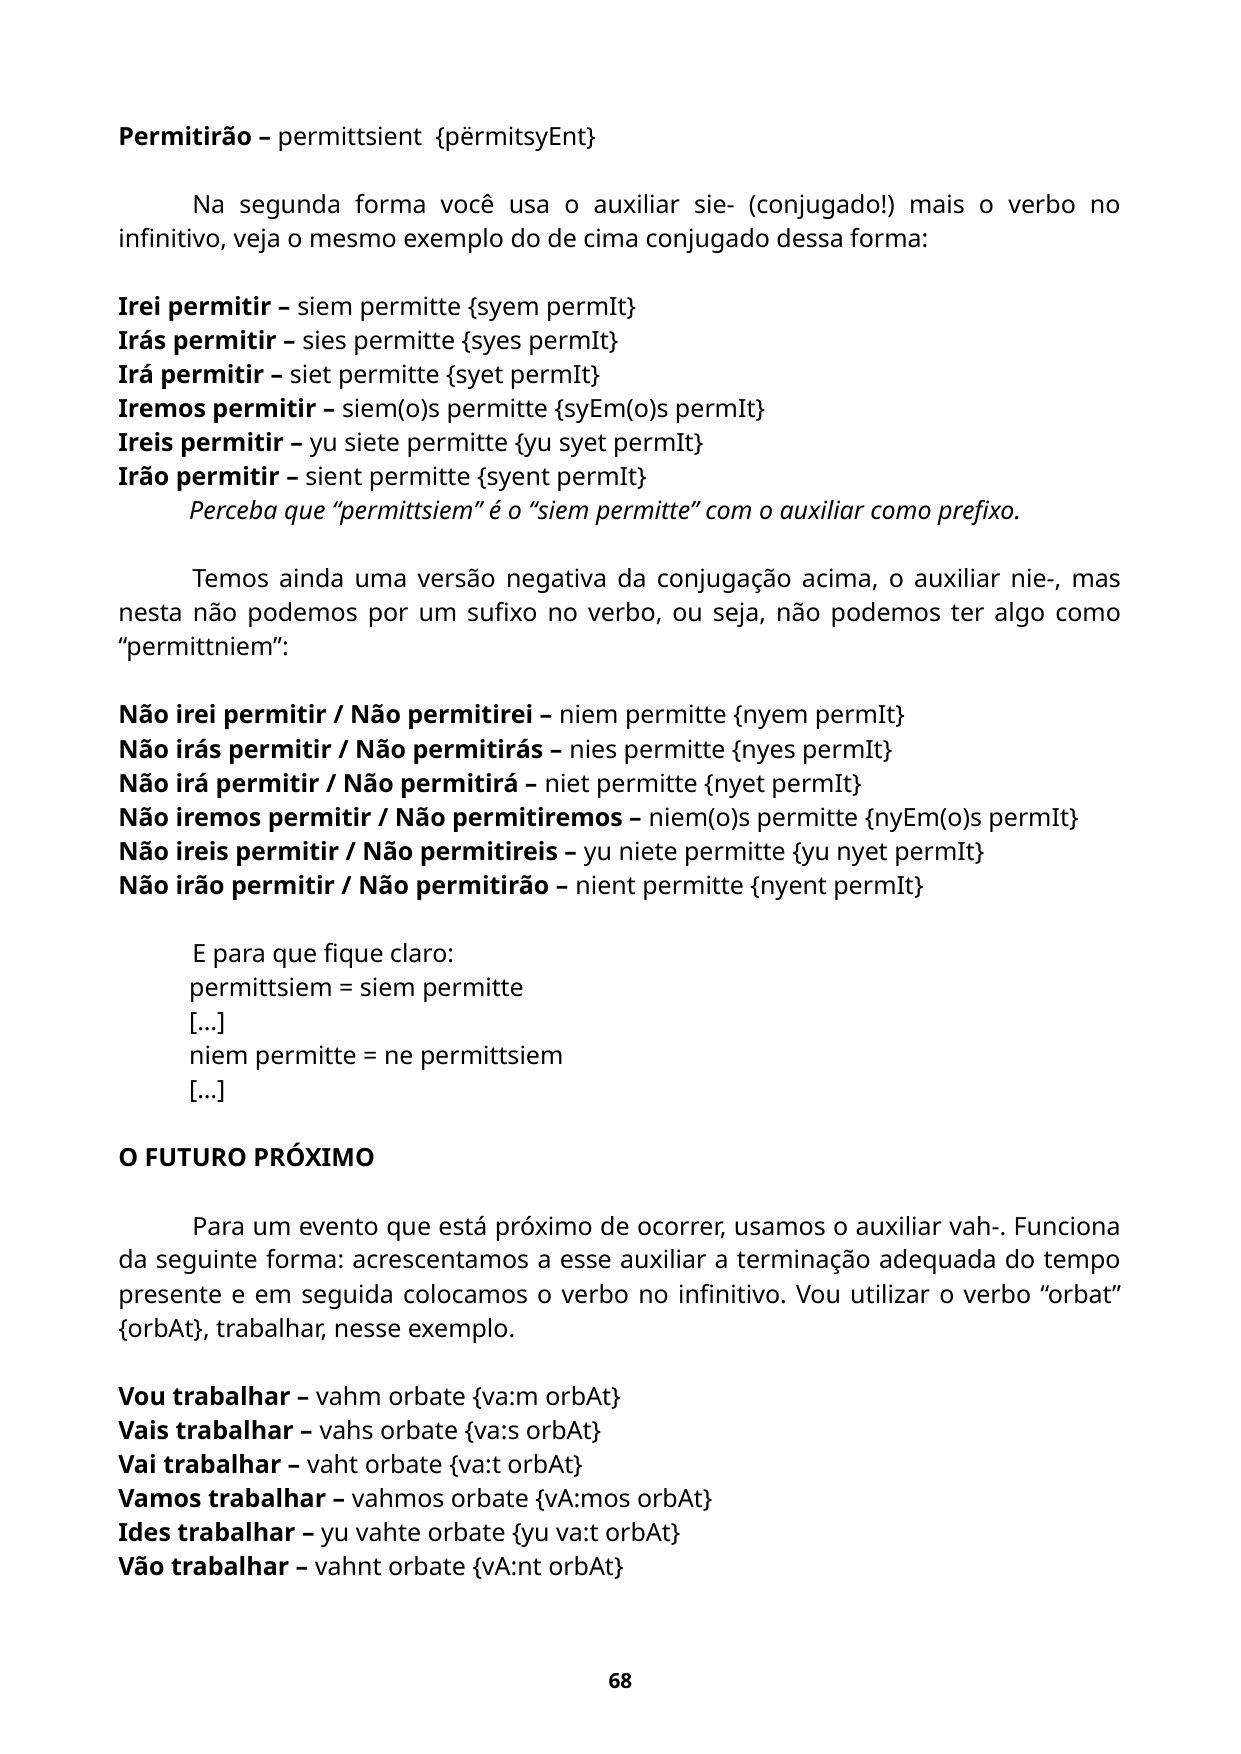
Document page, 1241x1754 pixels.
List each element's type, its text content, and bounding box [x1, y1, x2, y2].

text Vão trabalhar – vahnt orbate {vA:nt orbAt} [118, 1549, 1122, 1583]
text Não irão permitir / Não permitirão – nient permitte {nyent permIt} [118, 867, 1122, 902]
text Não iremos permitir / Não permitiremos – niem(o)s permitte {nyEm(o)s permIt} [118, 799, 1122, 833]
text Irá permitir – siet permitte {syet permIt} [118, 357, 1122, 391]
text Para um evento que está próximo de ocorrer, usamos o auxiliar vah-. Funciona da seguinte forma: acrescentamos a esse auxiliar a terminação adequada do tempo presente e em seguida colocamos o verbo no infinitivo. Vou utilizar o verbo “orbat” {orbAt}, trabalhar, nesse exemplo. [118, 1208, 1122, 1344]
text Vou trabalhar – vahm orbate {va:m orbAt} [118, 1378, 1122, 1412]
text […] [189, 1004, 1122, 1038]
text Perceba que “permittsiem” é o “siem permitte” com o auxiliar como prefixo. [189, 493, 1122, 527]
text niem permitte = ne permittsiem [189, 1038, 1122, 1072]
text Não irei permitir / Não permitirei – niem permitte {nyem permIt} [118, 697, 1122, 731]
text Irão permitir – sient permitte {syent permIt} [118, 459, 1122, 493]
text Irei permitir – siem permitte {syem permIt} [118, 288, 1122, 322]
text E para que fique claro: [118, 936, 1122, 970]
text Não irás permitir / Não permitirás – nies permitte {nyes permIt} [118, 731, 1122, 765]
text permittsiem = siem permitte [189, 970, 1122, 1004]
text Não ireis permitir / Não permitireis – yu niete permitte {yu nyet permIt} [118, 833, 1122, 867]
text Na segunda forma você usa o auxiliar sie- (conjugado!) mais o verbo no infinitivo, veja o mesmo exemplo do de cima conjugado dessa forma: [118, 186, 1122, 254]
text Iremos permitir – siem(o)s permitte {syEm(o)s permIt} [118, 391, 1122, 425]
text Ireis permitir – yu siete permitte {yu syet permIt} [118, 425, 1122, 459]
subtitle O FUTURO PRÓXIMO [118, 1140, 1122, 1174]
text Permitirão – permittsient {përmitsyEnt} [118, 118, 1122, 152]
text Temos ainda uma versão negativa da conjugação acima, o auxiliar nie-, mas nesta não podemos por um sufixo no verbo, ou seja, não podemos ter algo como “permittniem”: [118, 561, 1122, 663]
text Vamos trabalhar – vahmos orbate {vA:mos orbAt} [118, 1481, 1122, 1515]
text Vais trabalhar – vahs orbate {va:s orbAt} [118, 1412, 1122, 1447]
text Irás permitir – sies permitte {syes permIt} [118, 322, 1122, 357]
text Vai trabalhar – vaht orbate {va:t orbAt} [118, 1447, 1122, 1481]
text Não irá permitir / Não permitirá – niet permitte {nyet permIt} [118, 765, 1122, 799]
text Ides trabalhar – yu vahte orbate {yu va:t orbAt} [118, 1515, 1122, 1549]
text […] [189, 1072, 1122, 1106]
